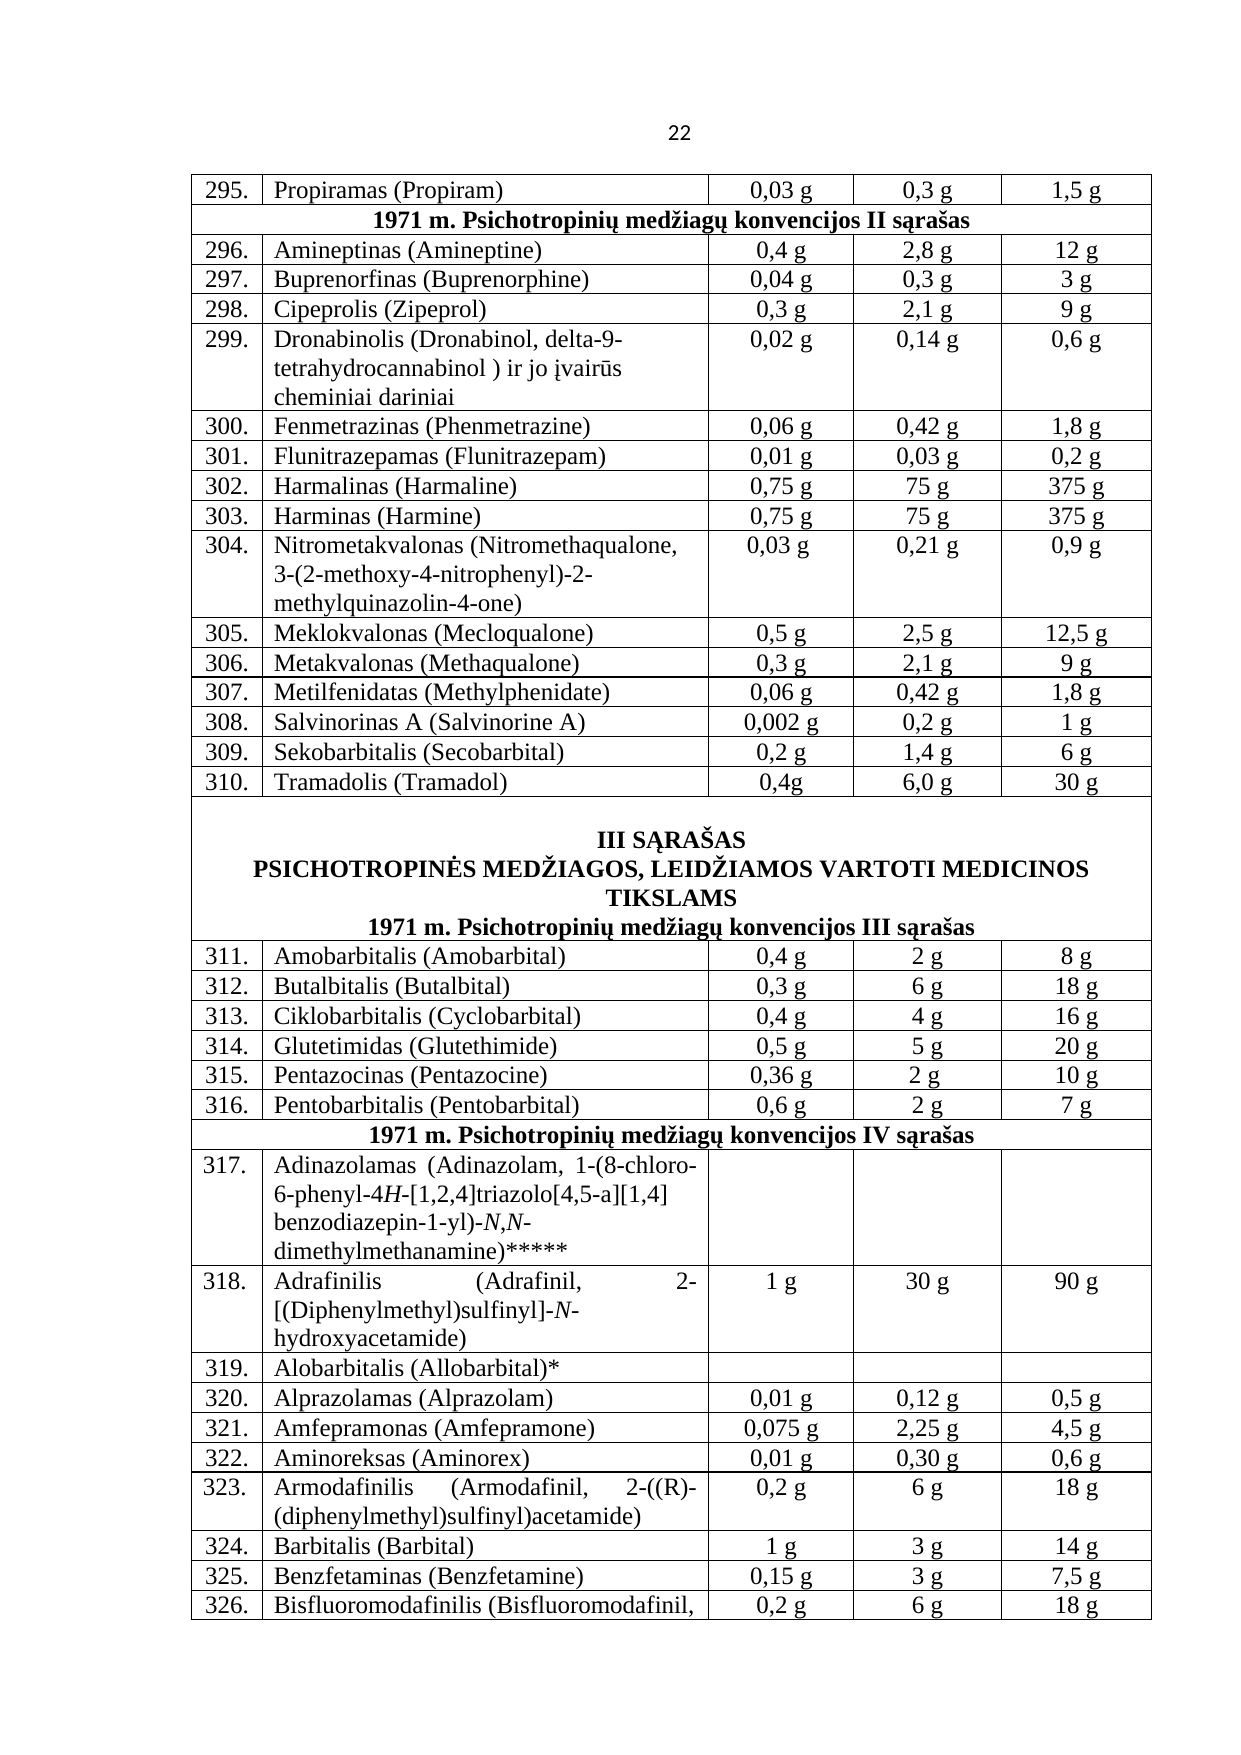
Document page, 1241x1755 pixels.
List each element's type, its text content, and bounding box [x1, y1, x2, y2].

table_cell Metilfenidatas (Methylphenidate) [263, 678, 708, 706]
table_cell 312. [192, 971, 262, 1000]
table_cell Amfepramonas (Amfepramone) [263, 1413, 708, 1442]
table_cell 6 g [854, 1591, 1001, 1619]
table_cell 0,3 g [854, 265, 1001, 293]
table_cell 1 g [709, 1266, 853, 1352]
table_cell 0,01 g [709, 441, 853, 470]
table_cell 0,14 g [854, 324, 1001, 410]
table_cell 1 g [1002, 707, 1151, 736]
table_cell 0,4g [709, 767, 853, 796]
table_cell 0,12 g [854, 1383, 1001, 1412]
table_cell 0,06 g [709, 411, 853, 440]
table_cell 0,4 g [709, 235, 853, 263]
table_cell 6 g [854, 971, 1001, 1000]
table_cell 313. [192, 1001, 262, 1030]
table_cell 0,2 g [1002, 441, 1151, 470]
table_cell 12,5 g [1002, 618, 1151, 647]
table_cell 10 g [1002, 1061, 1151, 1089]
table_cell Fenmetrazinas (Phenmetrazine) [263, 411, 708, 440]
table_cell 0,075 g [709, 1413, 853, 1442]
table_cell 326. [192, 1591, 262, 1619]
table_cell 2,1 g [854, 294, 1001, 323]
table_cell Meklokvalonas (Mecloqualone) [263, 618, 708, 647]
table_cell 8 g [1002, 941, 1151, 970]
table_cell 0,21 g [854, 531, 1001, 617]
table_cell 18 g [1002, 971, 1151, 1000]
table_cell 295. [192, 175, 262, 204]
table_cell 375 g [1002, 501, 1151, 529]
table_cell 0,002 g [709, 707, 853, 736]
table_cell 0,2 g [709, 1591, 853, 1619]
table_cell 0,4 g [709, 941, 853, 970]
table_cell Barbitalis (Barbital) [263, 1531, 708, 1560]
table_cell Nitrometakvalonas (Nitromethaqualone, 3-(2-methoxy-4-nitrophenyl)-2-methylquinazolin-4-one) [263, 531, 708, 617]
table_cell 322. [192, 1443, 262, 1471]
table_cell 6 g [854, 1473, 1001, 1530]
table_cell 1971 m. Psichotropinių medžiagų konvencijos IV sąrašas [192, 1120, 1151, 1149]
table_cell 0,01 g [709, 1443, 853, 1471]
table_cell 0,42 g [854, 678, 1001, 706]
table_cell 0,03 g [709, 531, 853, 617]
table_cell Amineptinas (Amineptine) [263, 235, 708, 263]
table_cell 14 g [1002, 1531, 1151, 1560]
table_cell [709, 1353, 853, 1382]
table_cell 0,06 g [709, 678, 853, 706]
table_cell 296. [192, 235, 262, 263]
table_cell 0,6 g [709, 1090, 853, 1119]
table_cell 315. [192, 1061, 262, 1089]
table_cell 0,2 g [709, 737, 853, 766]
table_cell 297. [192, 265, 262, 293]
table_cell 75 g [854, 471, 1001, 500]
table_cell Propiramas (Propiram) [263, 175, 708, 204]
table_cell 0,5 g [709, 1031, 853, 1059]
table_cell 310. [192, 767, 262, 796]
table_cell III SĄRAŠAS PSICHOTROPINĖS MEDŽIAGOS, LEIDŽIAMOS VARTOTI MEDICINOS TIKSLAMS 1971 m. Psichotropinių medžiagų konvencijos III sąrašas [192, 797, 1151, 940]
table_cell Tramadolis (Tramadol) [263, 767, 708, 796]
table_cell 2,5 g [854, 618, 1001, 647]
table_cell 7,5 g [1002, 1561, 1151, 1589]
table_cell Alobarbitalis (Allobarbital)* [263, 1353, 708, 1382]
table_cell Aminoreksas (Aminorex) [263, 1443, 708, 1471]
table_cell 317. [192, 1150, 262, 1265]
table_cell 1,8 g [1002, 678, 1151, 706]
table_cell Armodafinilis (Armodafinil, 2-((R)-(diphenylmethyl)sulfinyl)acetamide) [263, 1473, 708, 1530]
table_cell 309. [192, 737, 262, 766]
table_cell Alprazolamas (Alprazolam) [263, 1383, 708, 1412]
table_cell Metakvalonas (Methaqualone) [263, 648, 708, 676]
table_cell Pentobarbitalis (Pentobarbital) [263, 1090, 708, 1119]
table_cell 0,2 g [709, 1473, 853, 1530]
table_cell 1,5 g [1002, 175, 1151, 204]
table_cell 1 g [709, 1531, 853, 1560]
table_cell 305. [192, 618, 262, 647]
table_cell 90 g [1002, 1266, 1151, 1352]
table_cell [709, 1150, 853, 1265]
table_cell 324. [192, 1531, 262, 1560]
table_cell Sekobarbitalis (Secobarbital) [263, 737, 708, 766]
table_cell 320. [192, 1383, 262, 1412]
table_cell 375 g [1002, 471, 1151, 500]
table_cell 307. [192, 678, 262, 706]
table_cell Pentazocinas (Pentazocine) [263, 1061, 708, 1089]
table_cell 299. [192, 324, 262, 410]
table_cell 0,75 g [709, 501, 853, 529]
table_cell Flunitrazepamas (Flunitrazepam) [263, 441, 708, 470]
table_cell 318. [192, 1266, 262, 1352]
table_cell 311. [192, 941, 262, 970]
table_cell 18 g [1002, 1591, 1151, 1619]
table_cell 301. [192, 441, 262, 470]
table_cell Harmalinas (Harmaline) [263, 471, 708, 500]
table_cell 0,6 g [1002, 324, 1151, 410]
table_cell 0,5 g [709, 618, 853, 647]
table_cell 0,9 g [1002, 531, 1151, 617]
table_cell 9 g [1002, 294, 1151, 323]
table_cell 0,4 g [709, 1001, 853, 1030]
table_cell [854, 1353, 1001, 1382]
table_cell 7 g [1002, 1090, 1151, 1119]
table_cell 16 g [1002, 1001, 1151, 1030]
table_cell 319. [192, 1353, 262, 1382]
table_cell 12 g [1002, 235, 1151, 263]
table_cell 0,75 g [709, 471, 853, 500]
table_cell 306. [192, 648, 262, 676]
table_cell 0,42 g [854, 411, 1001, 440]
table_cell 0,03 g [854, 441, 1001, 470]
table_cell Benzfetaminas (Benzfetamine) [263, 1561, 708, 1589]
table_cell 0,30 g [854, 1443, 1001, 1471]
table_cell 314. [192, 1031, 262, 1059]
table_cell 302. [192, 471, 262, 500]
table_cell 300. [192, 411, 262, 440]
table_cell Buprenorfinas (Buprenorphine) [263, 265, 708, 293]
table_cell 0,36 g [709, 1061, 853, 1089]
table_cell 303. [192, 501, 262, 529]
table_cell 0,15 g [709, 1561, 853, 1589]
table_cell 1,4 g [854, 737, 1001, 766]
table_cell 4,5 g [1002, 1413, 1151, 1442]
table_cell 2,25 g [854, 1413, 1001, 1442]
table_cell 2 g [854, 1090, 1001, 1119]
table_cell 6 g [1002, 737, 1151, 766]
table_cell 3 g [854, 1531, 1001, 1560]
table_cell 30 g [1002, 767, 1151, 796]
table_cell 321. [192, 1413, 262, 1442]
table_cell Adrafinilis (Adrafinil, 2-[(Diphenylmethyl)sulfinyl]-N-hydroxyacetamide) [263, 1266, 708, 1352]
table_cell Harminas (Harmine) [263, 501, 708, 529]
table_cell 5 g [854, 1031, 1001, 1059]
table_cell 4 g [854, 1001, 1001, 1030]
table_cell [854, 1150, 1001, 1265]
table_cell 2,8 g [854, 235, 1001, 263]
table_cell 20 g [1002, 1031, 1151, 1059]
table_cell 316. [192, 1090, 262, 1119]
table_cell 325. [192, 1561, 262, 1589]
table_cell 298. [192, 294, 262, 323]
table_cell 6,0 g [854, 767, 1001, 796]
table_cell 0,03 g [709, 175, 853, 204]
table_cell Butalbitalis (Butalbital) [263, 971, 708, 1000]
table_cell Amobarbitalis (Amobarbital) [263, 941, 708, 970]
table_cell Salvinorinas A (Salvinorine A) [263, 707, 708, 736]
table_cell 75 g [854, 501, 1001, 529]
table_cell Cipeprolis (Zipeprol) [263, 294, 708, 323]
table_cell 3 g [854, 1561, 1001, 1589]
table_cell [1002, 1150, 1151, 1265]
table_cell 1,8 g [1002, 411, 1151, 440]
table_cell Ciklobarbitalis (Cyclobarbital) [263, 1001, 708, 1030]
table_cell 0,3 g [709, 294, 853, 323]
table_cell 2 g [854, 1061, 1001, 1089]
table_cell 0,02 g [709, 324, 853, 410]
table_cell 9 g [1002, 648, 1151, 676]
table_cell Bisfluoromodafinilis (Bisfluoromodafinil, [263, 1591, 708, 1619]
table_cell [1002, 1353, 1151, 1382]
table_cell 308. [192, 707, 262, 736]
table_cell 0,01 g [709, 1383, 853, 1412]
table_cell Glutetimidas (Glutethimide) [263, 1031, 708, 1059]
table_cell 2,1 g [854, 648, 1001, 676]
table_cell 0,3 g [709, 971, 853, 1000]
table_cell 1971 m. Psichotropinių medžiagų konvencijos II sąrašas [192, 205, 1151, 234]
table_cell 0,2 g [854, 707, 1001, 736]
table_cell 304. [192, 531, 262, 617]
table_cell 0,3 g [854, 175, 1001, 204]
table_cell 18 g [1002, 1473, 1151, 1530]
table_cell Adinazolamas (Adinazolam, 1-(8-chloro-6-phenyl-4H-[1,2,4]triazolo[4,5-a][1,4] benzodiazepin-1-yl)-N,N-dimethylmethanamine)***** [263, 1150, 708, 1265]
table_cell 323. [192, 1473, 262, 1530]
table_cell 3 g [1002, 265, 1151, 293]
table_cell 0,04 g [709, 265, 853, 293]
table_cell 0,3 g [709, 648, 853, 676]
table_cell 0,5 g [1002, 1383, 1151, 1412]
table_cell 30 g [854, 1266, 1001, 1352]
table_cell Dronabinolis (Dronabinol, delta-9-tetrahydrocannabinol ) ir jo įvairūs cheminiai dariniai [263, 324, 708, 410]
table_cell 0,6 g [1002, 1443, 1151, 1471]
table_cell 2 g [854, 941, 1001, 970]
